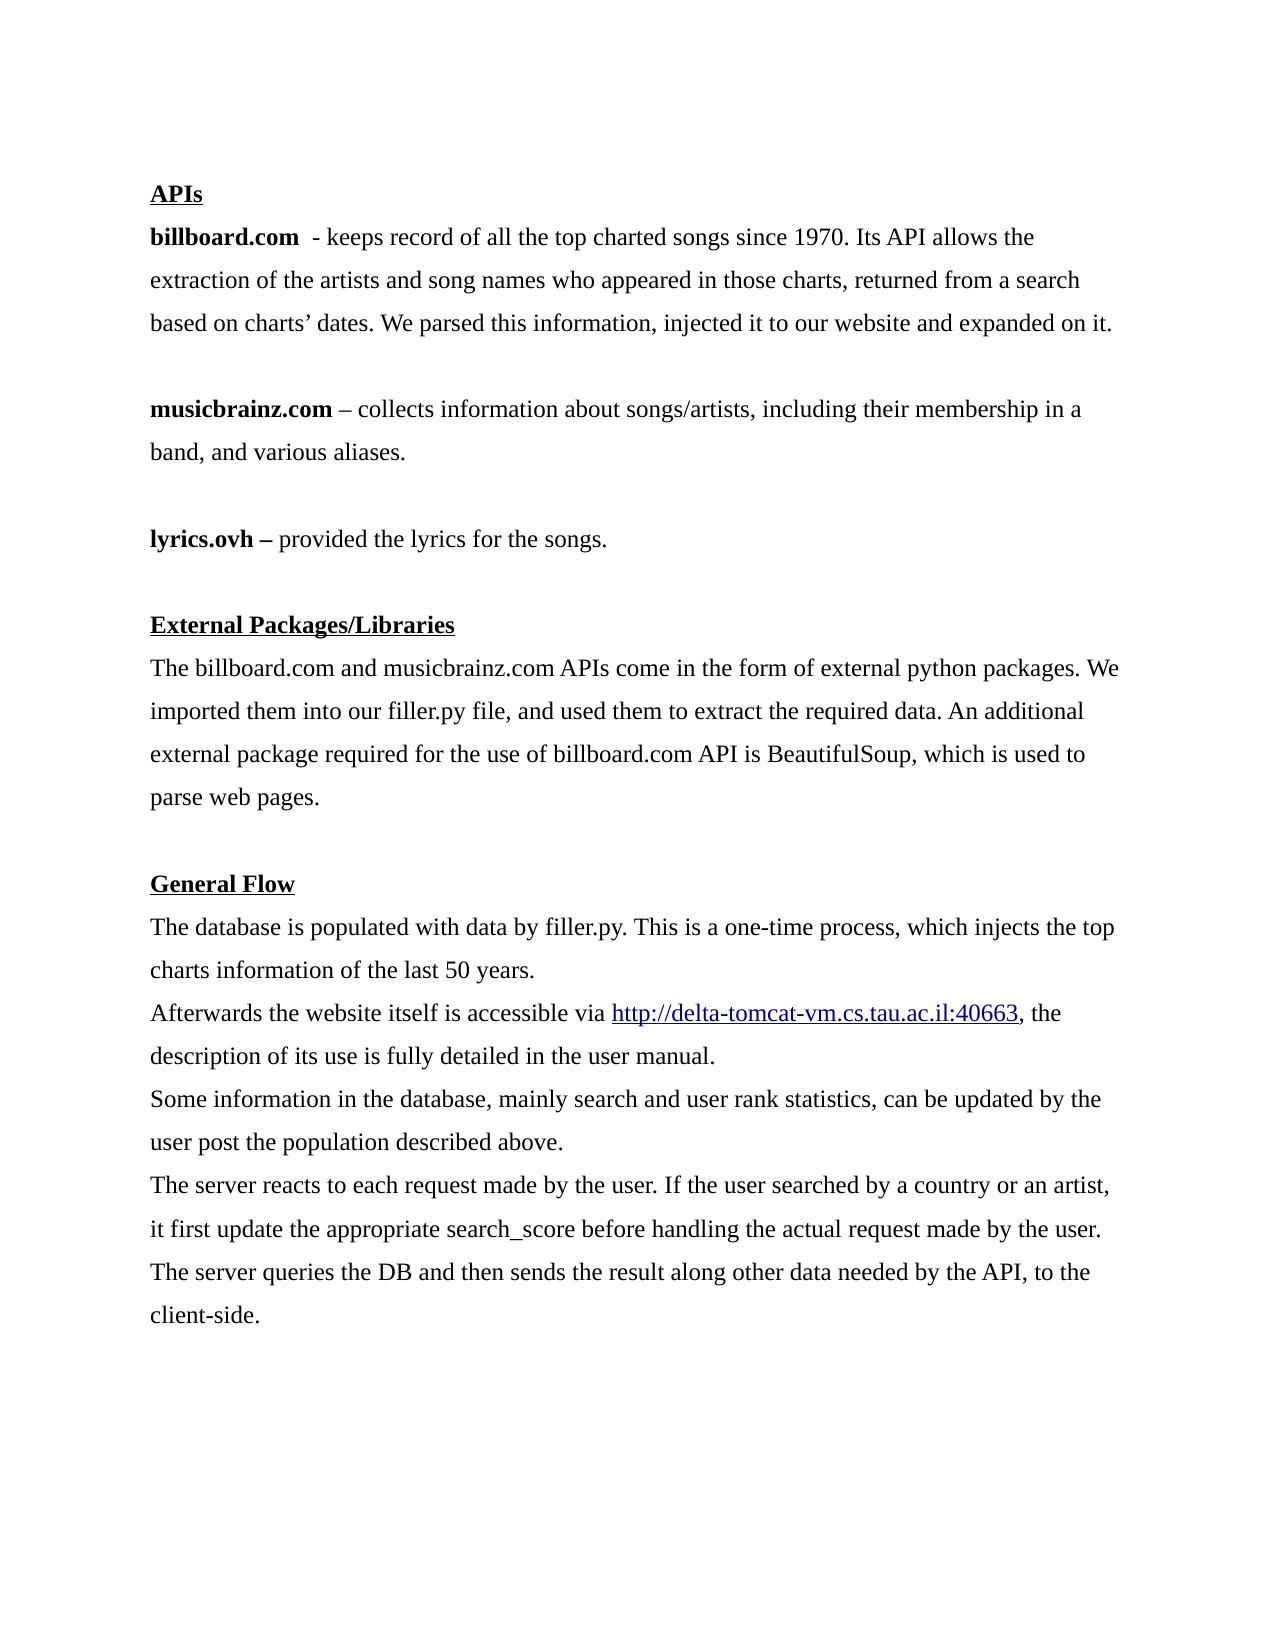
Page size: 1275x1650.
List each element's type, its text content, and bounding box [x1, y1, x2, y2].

text Some information in the database, mainly search and user rank statistics, can be updated by the user post the population described above. [150, 1084, 1125, 1156]
text The server reacts to each request made by the user. If the user searched by a country or an artist, it first update the appropriate search_score before handling the actual request made by the user. The server queries the DB and then sends the result along other data needed by the API, to the client-side. [150, 1171, 1125, 1329]
text The billboard.com and musicbrainz.com APIs come in the form of external python packages. We imported them into our filler.py file, and used them to extract the required data. An additional external package required for the use of billboard.com API is BeautifulSoup, which is used to parse web pages. [150, 653, 1125, 811]
text Afterwards the website itself is accessible via http://delta-tomcat-vm.cs.tau.ac.il:40663, the description of its use is fully detailed in the user manual. [150, 998, 1125, 1070]
text The database is populated with data by filler.py. This is a one-time process, which injects the top charts information of the last 50 years. [150, 912, 1125, 984]
text lyrics.ovh – provided the lyrics for the songs. [150, 524, 1125, 552]
text billboard.com - keeps record of all the top charted songs since 1970. Its API allows the extraction of the artists and song names who appeared in those charts, returned from a search based on charts’ dates. We parsed this information, injected it to our website and expanded on it. [150, 222, 1125, 337]
text APIs [150, 179, 1125, 207]
text External Packages/Libraries [150, 610, 1125, 639]
text General Flow [150, 869, 1125, 897]
text musicbrainz.com – collects information about songs/artists, including their membership in a band, and various aliases. [150, 394, 1125, 466]
